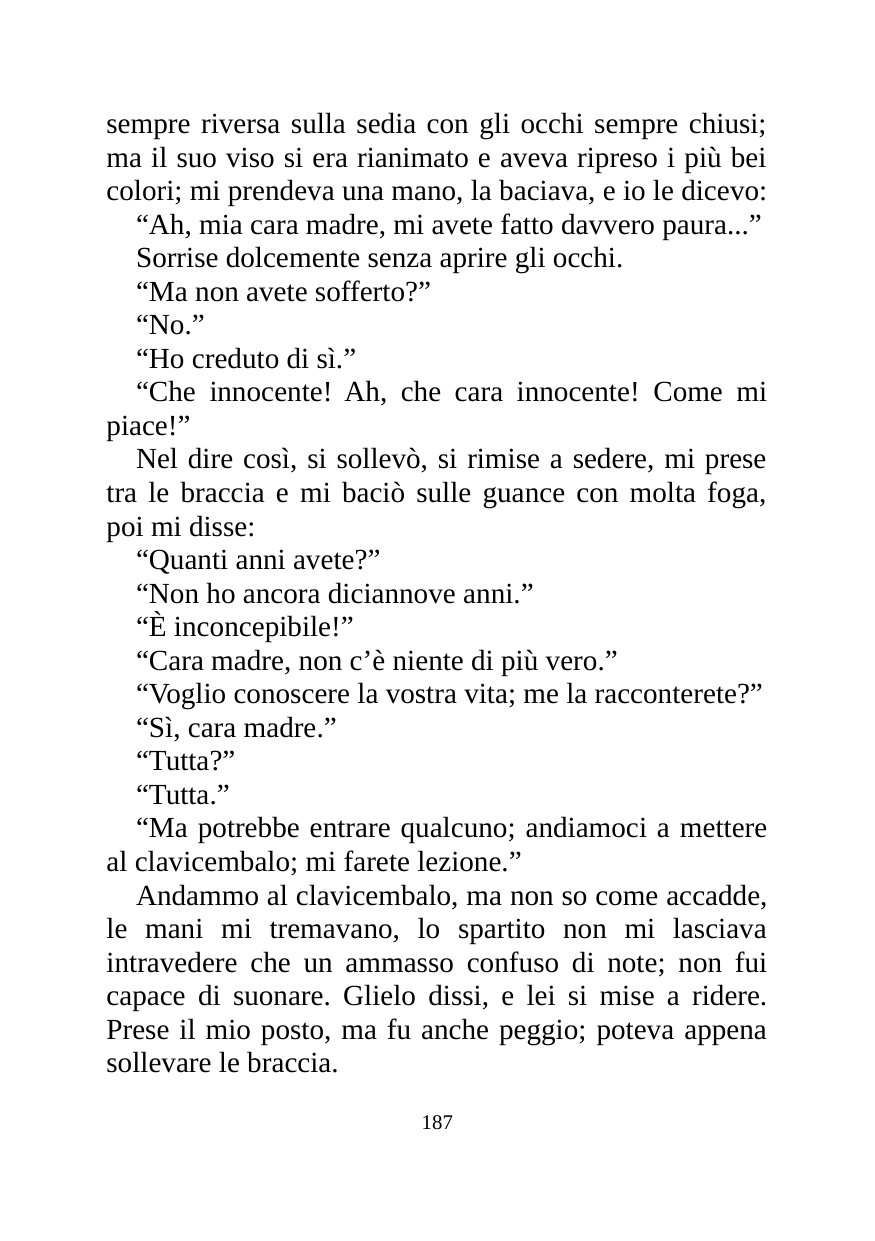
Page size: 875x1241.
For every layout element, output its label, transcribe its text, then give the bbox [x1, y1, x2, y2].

text “Ah, mia cara madre, mi avete fatto davvero paura...” [106, 207, 768, 240]
text sempre riversa sulla sedia con gli occhi sempre chiusi; ma il suo viso si era rianimato e aveva ripreso i più bei colori; mi prendeva una mano, la baciava, e io le dicevo: [106, 106, 768, 207]
text “Quanti anni avete?” [106, 542, 768, 576]
text “Che innocente! Ah, che cara innocente! Come mi piace!” [106, 374, 768, 442]
text Nel dire così, si sollevò, si rimise a sedere, mi prese tra le braccia e mi baciò sulle guance con molta foga, poi mi disse: [106, 442, 768, 542]
text “Tutta.” [106, 777, 768, 811]
text “Ma non avete sofferto?” [106, 274, 768, 307]
text “No.” [106, 307, 768, 341]
text “Ho creduto di sì.” [106, 341, 768, 374]
text “Voglio conoscere la vostra vita; me la racconterete?” [106, 676, 768, 710]
text “Tutta?” [106, 743, 768, 777]
text “Sì, cara madre.” [106, 710, 768, 743]
text “È inconcepibile!” [106, 609, 768, 643]
text Andammo al clavicembalo, ma non so come accadde, le mani mi tremavano, lo spartito non mi lasciava intravedere che un ammasso confuso di note; non fui capace di suonare. Glielo dissi, e lei si mise a ridere. Prese il mio posto, ma fu anche peggio; poteva appena sollevare le braccia. [106, 878, 768, 1079]
text “Non ho ancora diciannove anni.” [106, 576, 768, 609]
text “Ma potrebbe entrare qualcuno; andiamoci a mettere al clavicembalo; mi farete lezione.” [106, 811, 768, 878]
text Sorrise dolcemente senza aprire gli occhi. [106, 240, 768, 274]
text “Cara madre, non c’è niente di più vero.” [106, 643, 768, 676]
